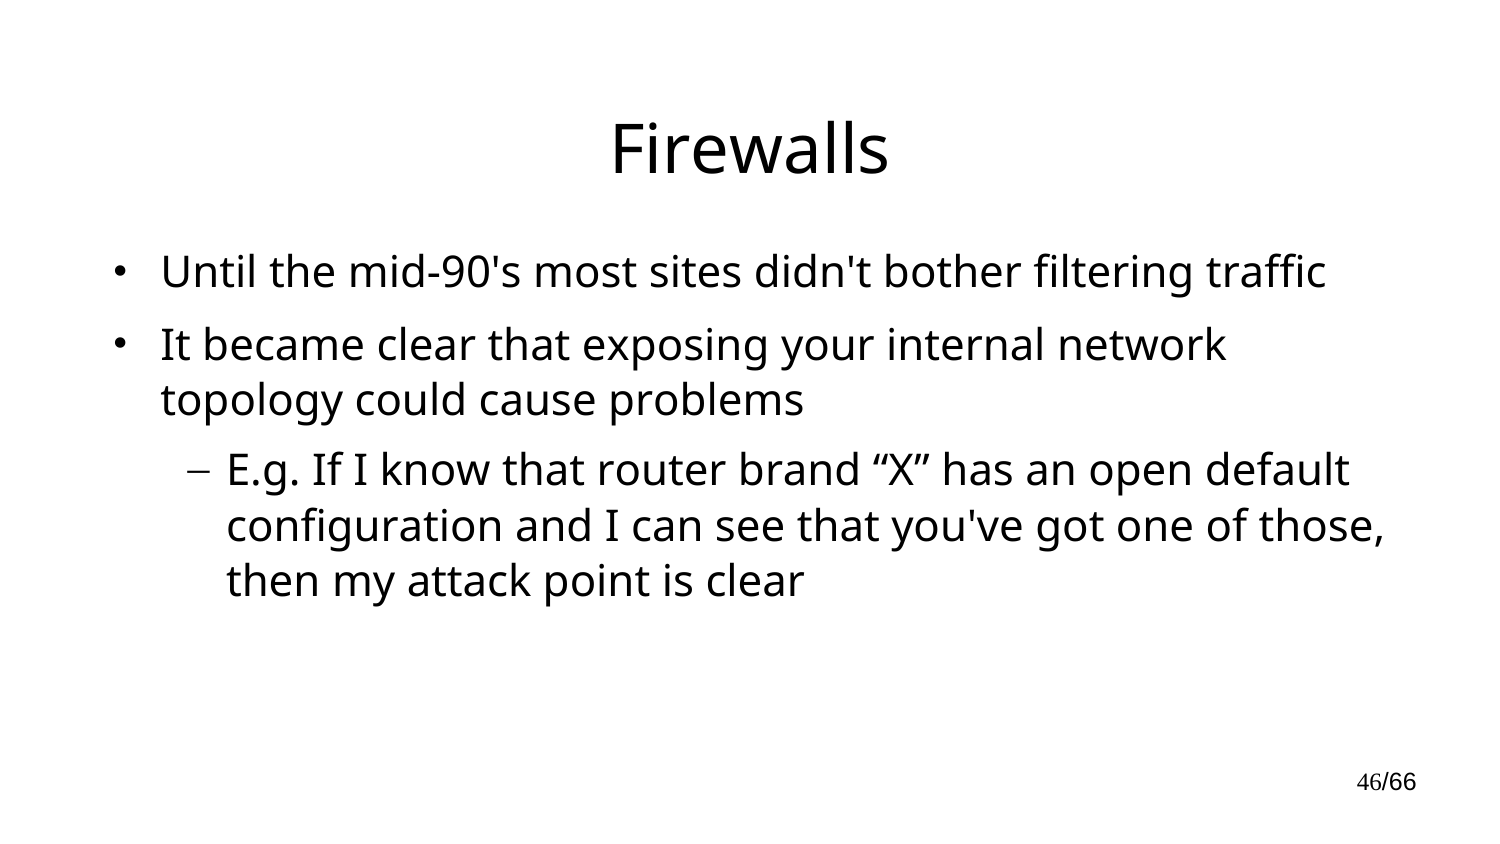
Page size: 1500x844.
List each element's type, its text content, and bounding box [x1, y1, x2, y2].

list Until the mid-90's most sites didn't bother filtering traffic It became clear that exposing your internal network topology could cause problems E.g. If I know that router brand “X” has an open default configuration and I can see that you've got one of those, then my attack point is clear [112, 243, 1388, 803]
title Firewalls [112, 74, 1388, 216]
